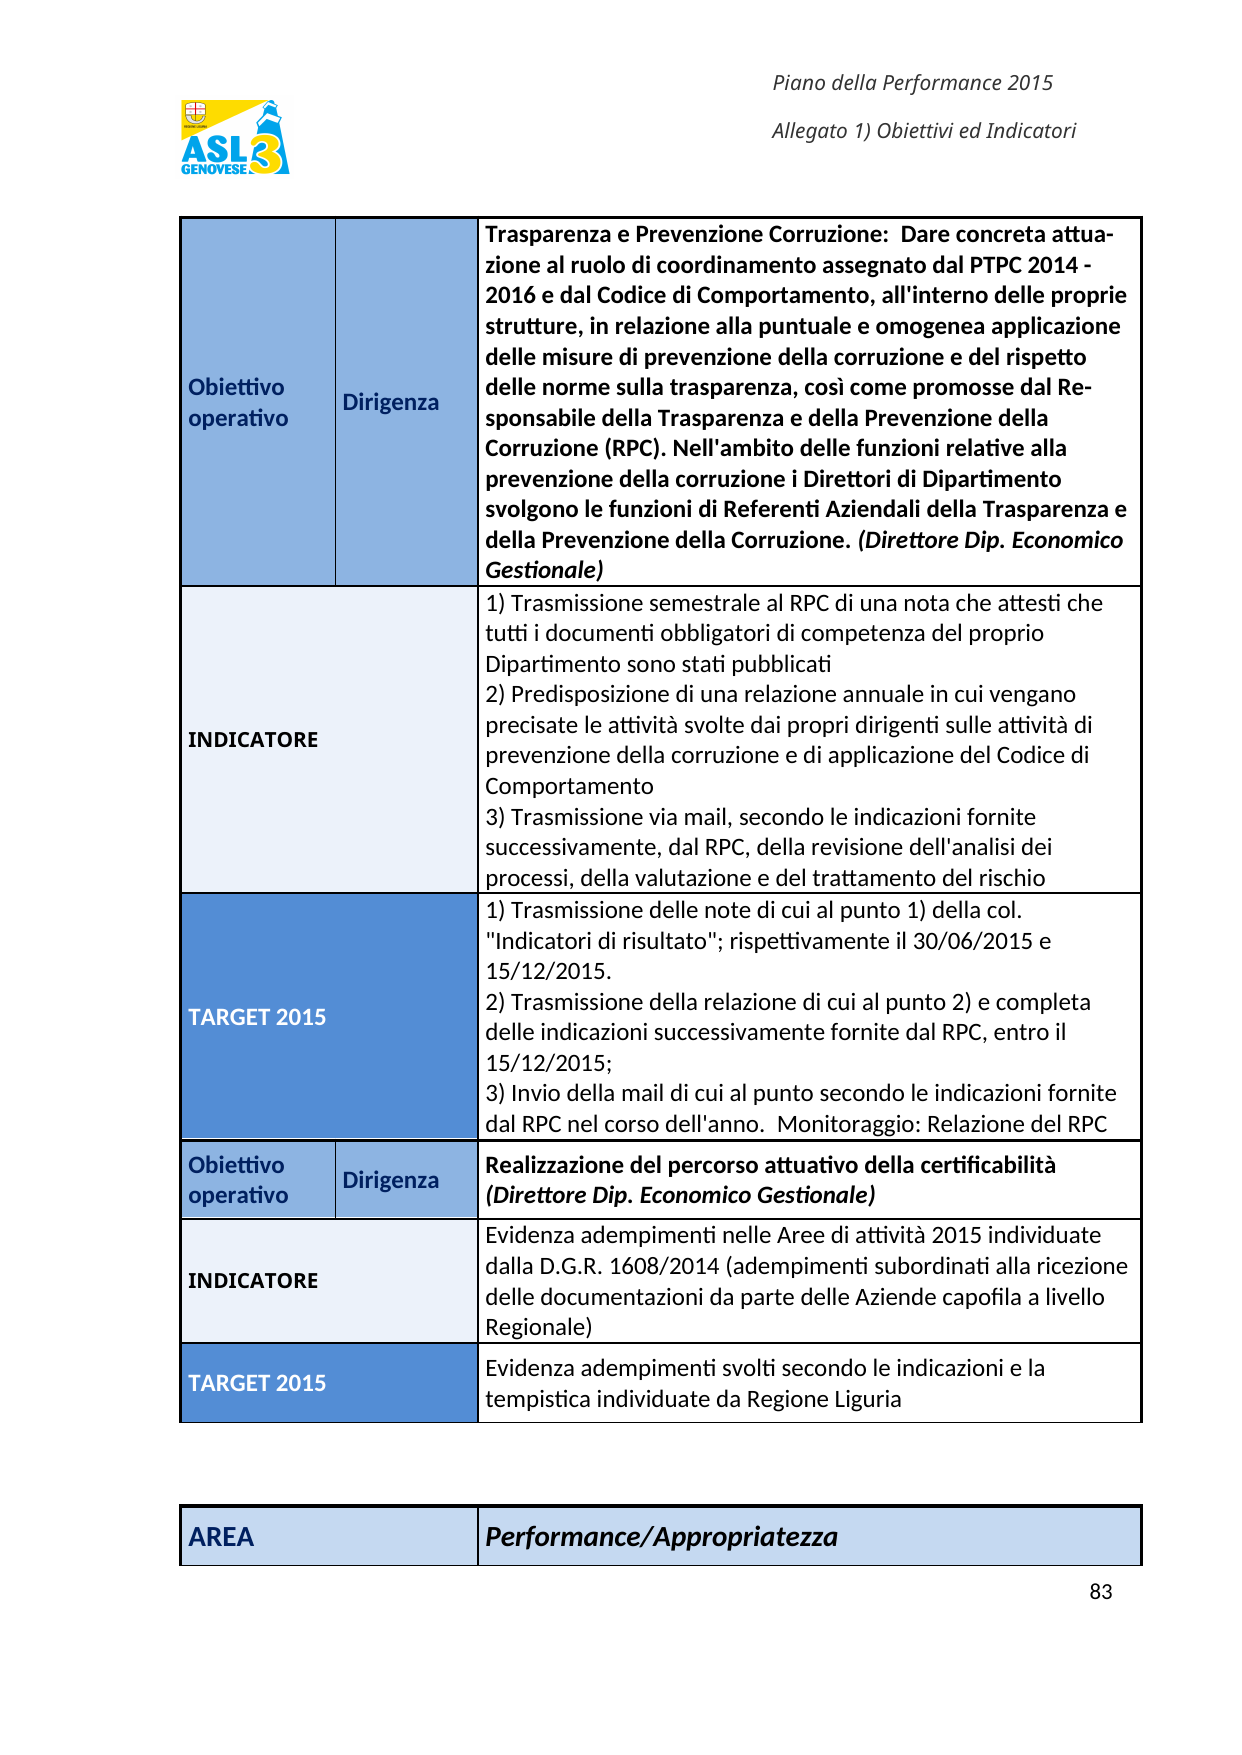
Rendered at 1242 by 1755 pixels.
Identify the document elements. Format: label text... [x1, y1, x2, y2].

table_cell [335, 894, 477, 1138]
table_cell INDICATORE [182, 1220, 477, 1342]
table_cell Obiettivo operativo [182, 1142, 335, 1217]
table_cell 1) Trasmissione semestrale al RPC di una nota che attesti che tutti i documenti obbligatori di competenza del proprio Dipartimento sono stati pubblicati 2) Predisposizione di una relazione annuale in cui vengano precisate le attività svolte dai propri dirigenti sulle attività di prevenzione della corruzione e di applicazione del Codice di Comportamento 3) Trasmissione via mail, secondo le indicazioni fornite successivamente, dal RPC, della revisione dell'analisi dei processi, della valutazione e del trattamento del rischio [479, 587, 1140, 892]
table_cell 1) Trasmissione delle note di cui al punto 1) della col. "Indicatori di risultato"; rispettivamente il 30/06/2015 e 15/12/2015. 2) Trasmissione della relazione di cui al punto 2) e completa delle indicazioni successivamente fornite dal RPC, entro il 15/12/2015; 3) Invio della mail di cui al punto secondo le indicazioni fornite dal RPC nel corso dell'anno. Monitoraggio: Relazione del RPC [479, 894, 1140, 1138]
table_cell TARGET 2015 [182, 894, 335, 1138]
table_cell Trasparenza e Prevenzione Corruzione: Dare concreta attua-zione al ruolo di coordinamento assegnato dal PTPC 2014 - 2016 e dal Codice di Comportamento, all'interno delle proprie strutture, in relazione alla puntuale e omogenea applicazione delle misure di prevenzione della corruzione e del rispetto delle norme sulla trasparenza, così come promosse dal Re-sponsabile della Trasparenza e della Prevenzione della Corruzione (RPC). Nell'ambito delle funzioni relative alla prevenzione della corruzione i Direttori di Dipartimento svolgono le funzioni di Referenti Aziendali della Trasparenza e della Prevenzione della Corruzione. (Direttore Dip. Economico Gestionale) [479, 219, 1140, 585]
table_cell [335, 1344, 477, 1422]
table_header Performance/Appropriatezza [479, 1508, 1140, 1565]
table_cell Evidenza adempimenti svolti secondo le indicazioni e la tempistica individuate da Regione Liguria [479, 1344, 1140, 1422]
table_header AREA [182, 1508, 477, 1565]
table_cell INDICATORE [182, 587, 477, 892]
table_cell Dirigenza [336, 1142, 477, 1217]
table_cell Dirigenza [336, 219, 477, 585]
table_cell Realizzazione del percorso attuativo della certificabilità (Direttore Dip. Economico Gestionale) [479, 1142, 1140, 1217]
table_cell TARGET 2015 [182, 1344, 335, 1422]
table_cell Obiettivo operativo [182, 219, 335, 585]
table_cell Evidenza adempimenti nelle Aree di attività 2015 individuate dalla D.G.R. 1608/2014 (adempimenti subordinati alla ricezione delle documentazioni da parte delle Aziende capofila a livello Regionale) [479, 1220, 1140, 1342]
